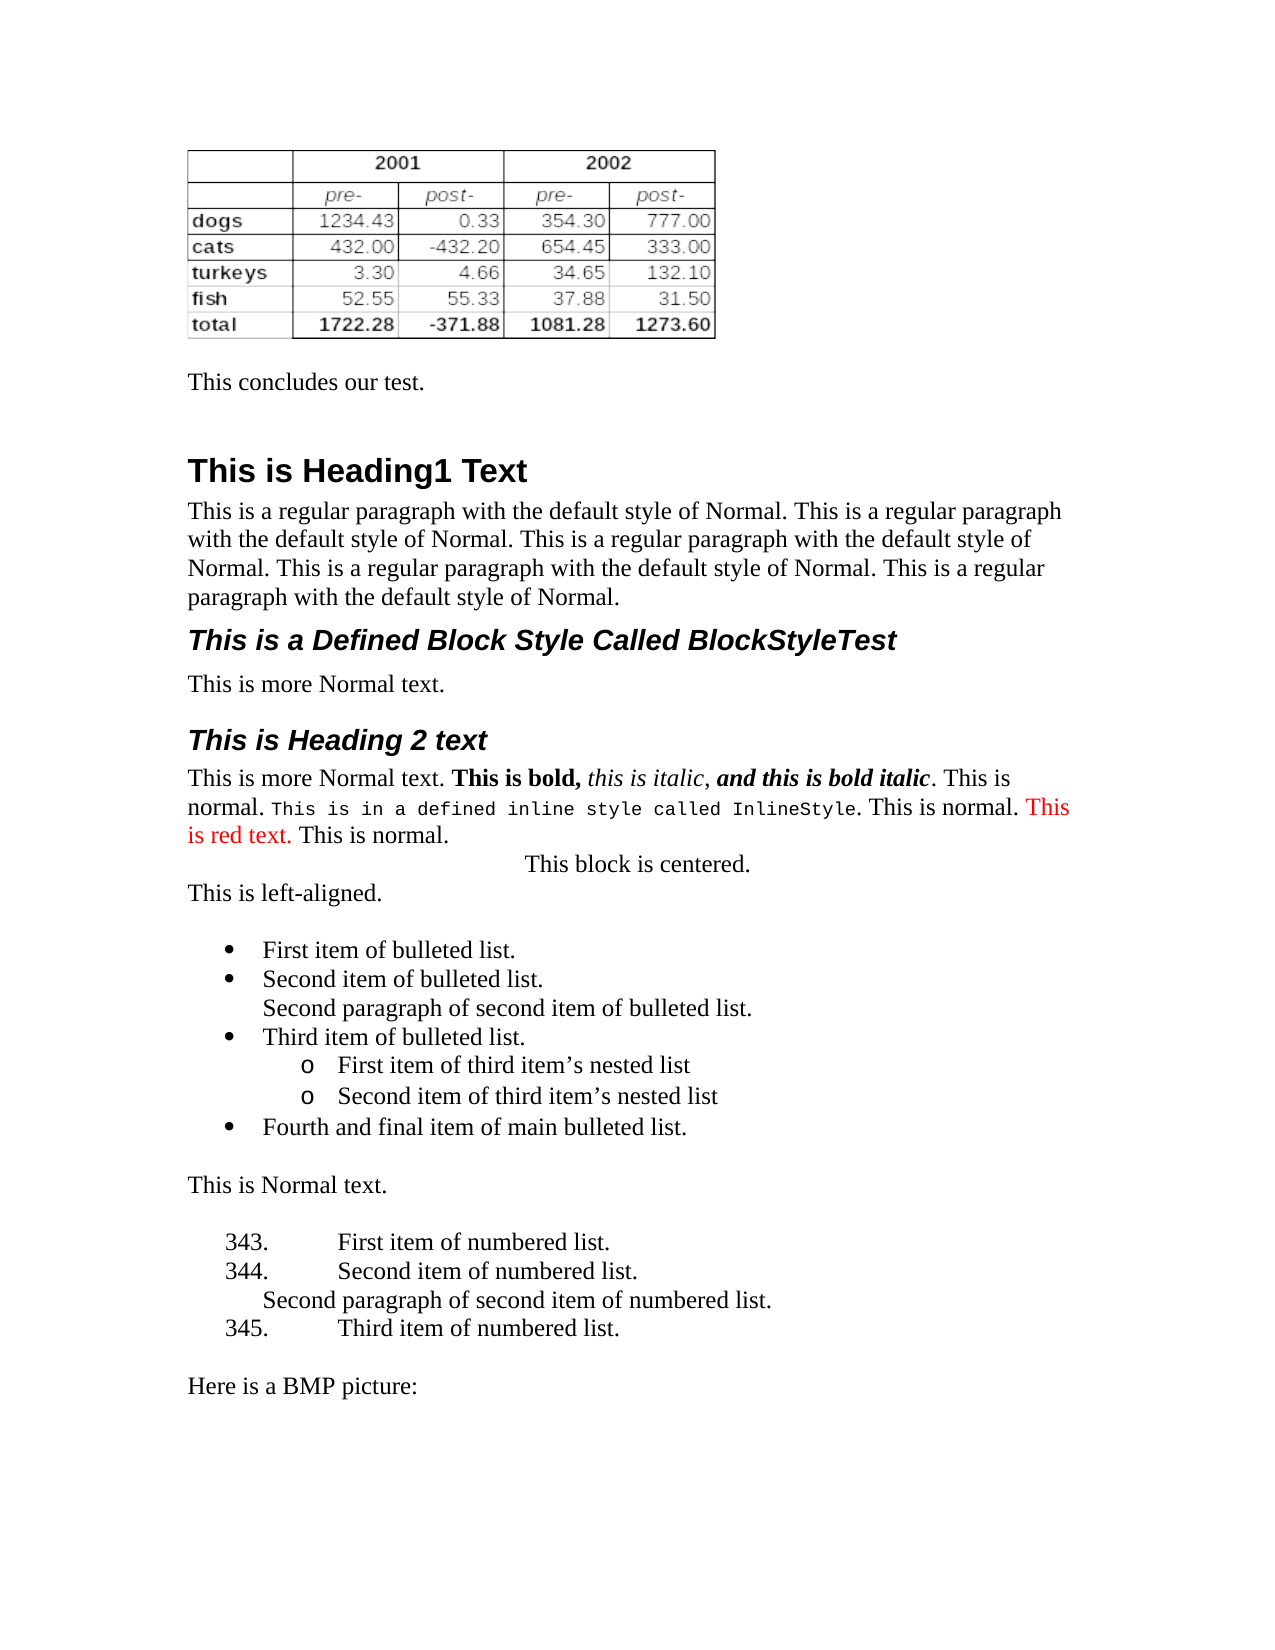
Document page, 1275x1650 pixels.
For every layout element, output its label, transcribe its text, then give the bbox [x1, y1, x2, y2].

list Fourth and final item of main bulleted list. [225, 1112, 1087, 1141]
list Third item of numbered list. [225, 1313, 1087, 1342]
list Second item of bulleted list. [225, 964, 1087, 993]
list Second item of numbered list. [225, 1256, 1087, 1285]
text This is more Normal text. [187, 669, 1087, 698]
subtitle This is Heading1 Text [187, 451, 1087, 489]
list First item of bulleted list. [225, 936, 1087, 964]
list First item of numbered list. [225, 1227, 1087, 1256]
text This is more Normal text. This is bold, this is italic, and this is bold italic. This is normal. This is in a defined inline style called InlineStyle. This is normal. This is red text. This is normal. [187, 763, 1087, 849]
subtitle This is Heading 2 text [187, 723, 1087, 757]
list First item of third item’s nested list [300, 1051, 1087, 1081]
text Here is a BMP picture: [187, 1371, 1087, 1400]
text This is left-aligned. [187, 878, 1087, 907]
text This is a regular paragraph with the default style of Normal. This is a regular paragraph with the default style of Normal. This is a regular paragraph with the default style of Normal. This is a regular paragraph with the default style of Normal. This is a regular paragraph with the default style of Normal. [187, 496, 1087, 611]
text This block is centered. [187, 849, 1087, 878]
text This is a Defined Block Style Called BlockStyleTest [187, 623, 1087, 657]
list Third item of bulleted list. [225, 1022, 1087, 1051]
text This is Normal text. [187, 1170, 1087, 1198]
text This concludes our test. [187, 367, 1087, 396]
text Second paragraph of second item of numbered list. [262, 1285, 1087, 1313]
list Second item of third item’s nested list [300, 1081, 1087, 1112]
text Second paragraph of second item of bulleted list. [262, 993, 1087, 1022]
